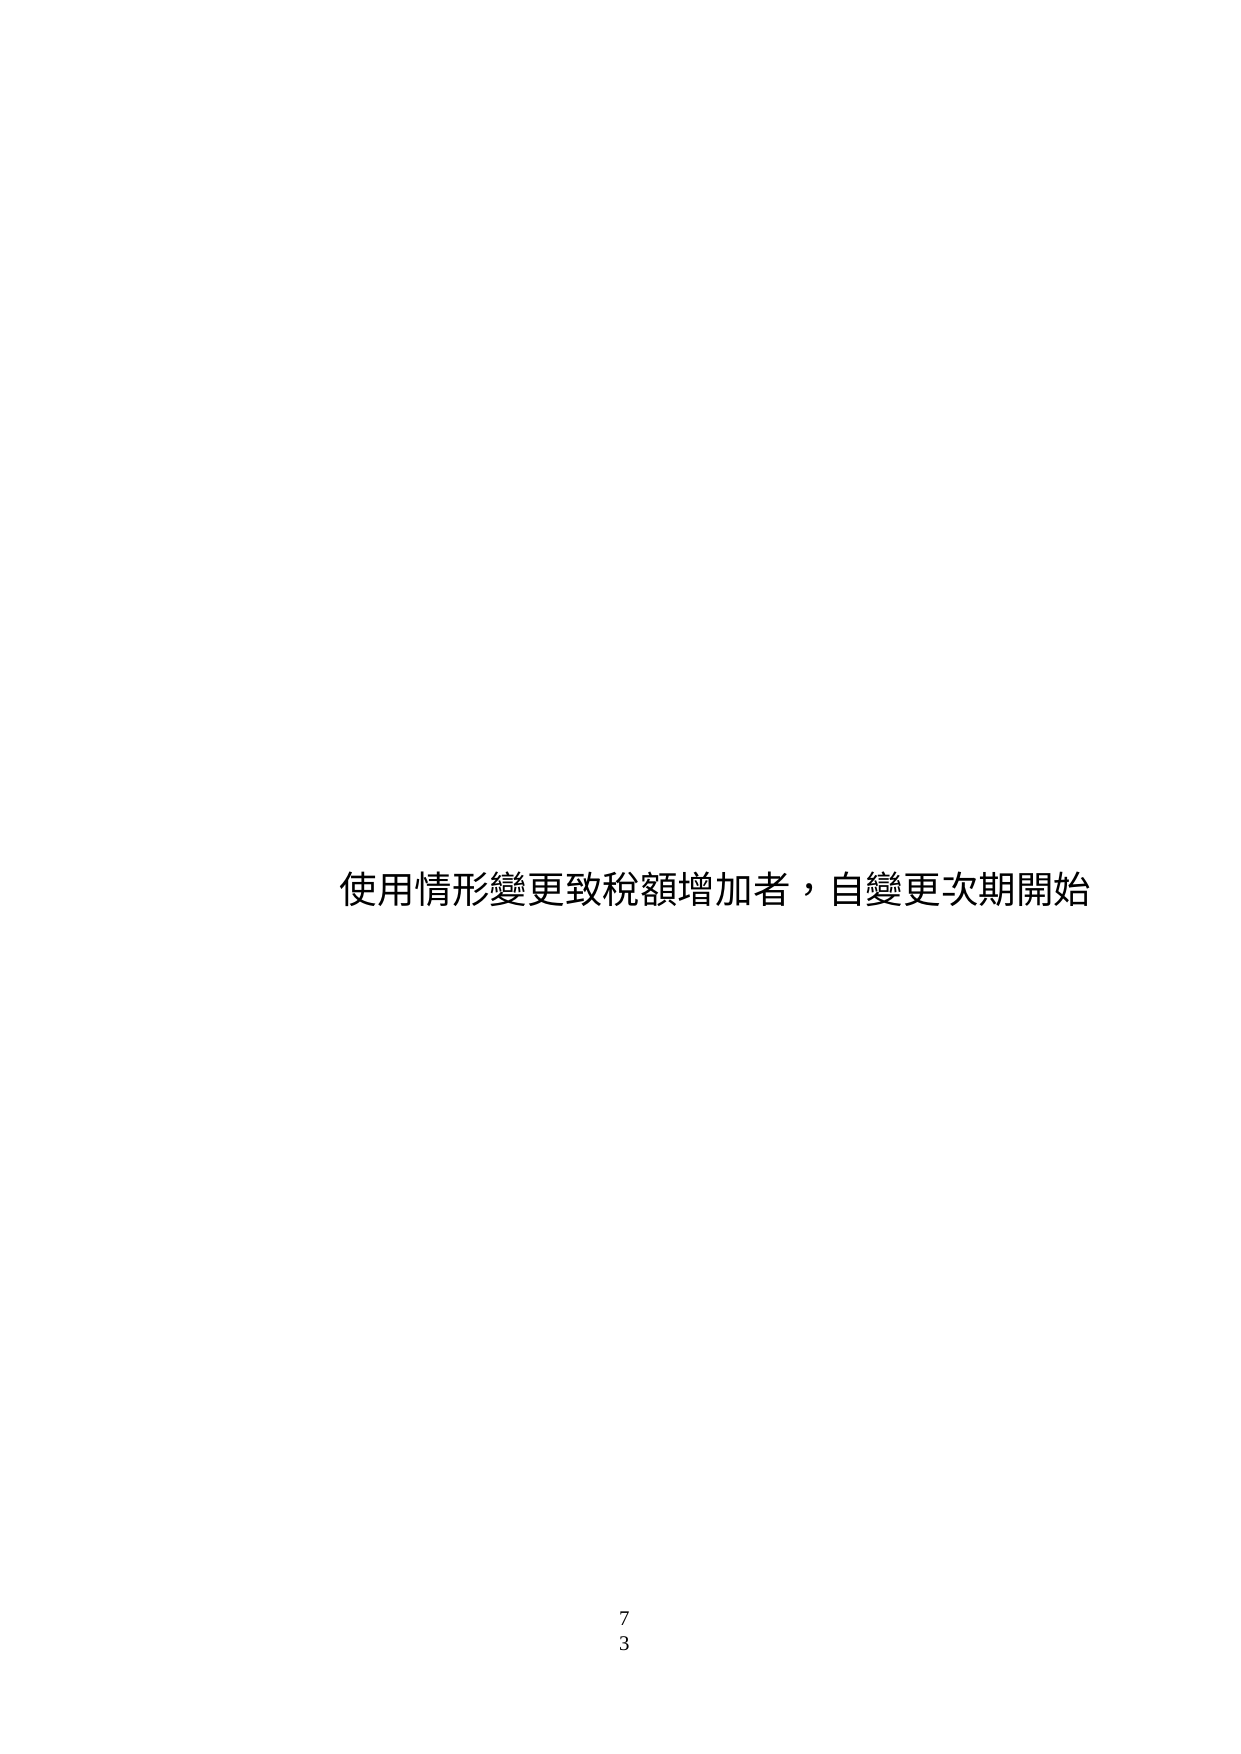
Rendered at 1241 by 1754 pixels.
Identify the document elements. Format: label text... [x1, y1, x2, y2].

text 使用情形變更致稅額增加者，自變更次期開始 [192, 846, 1092, 908]
